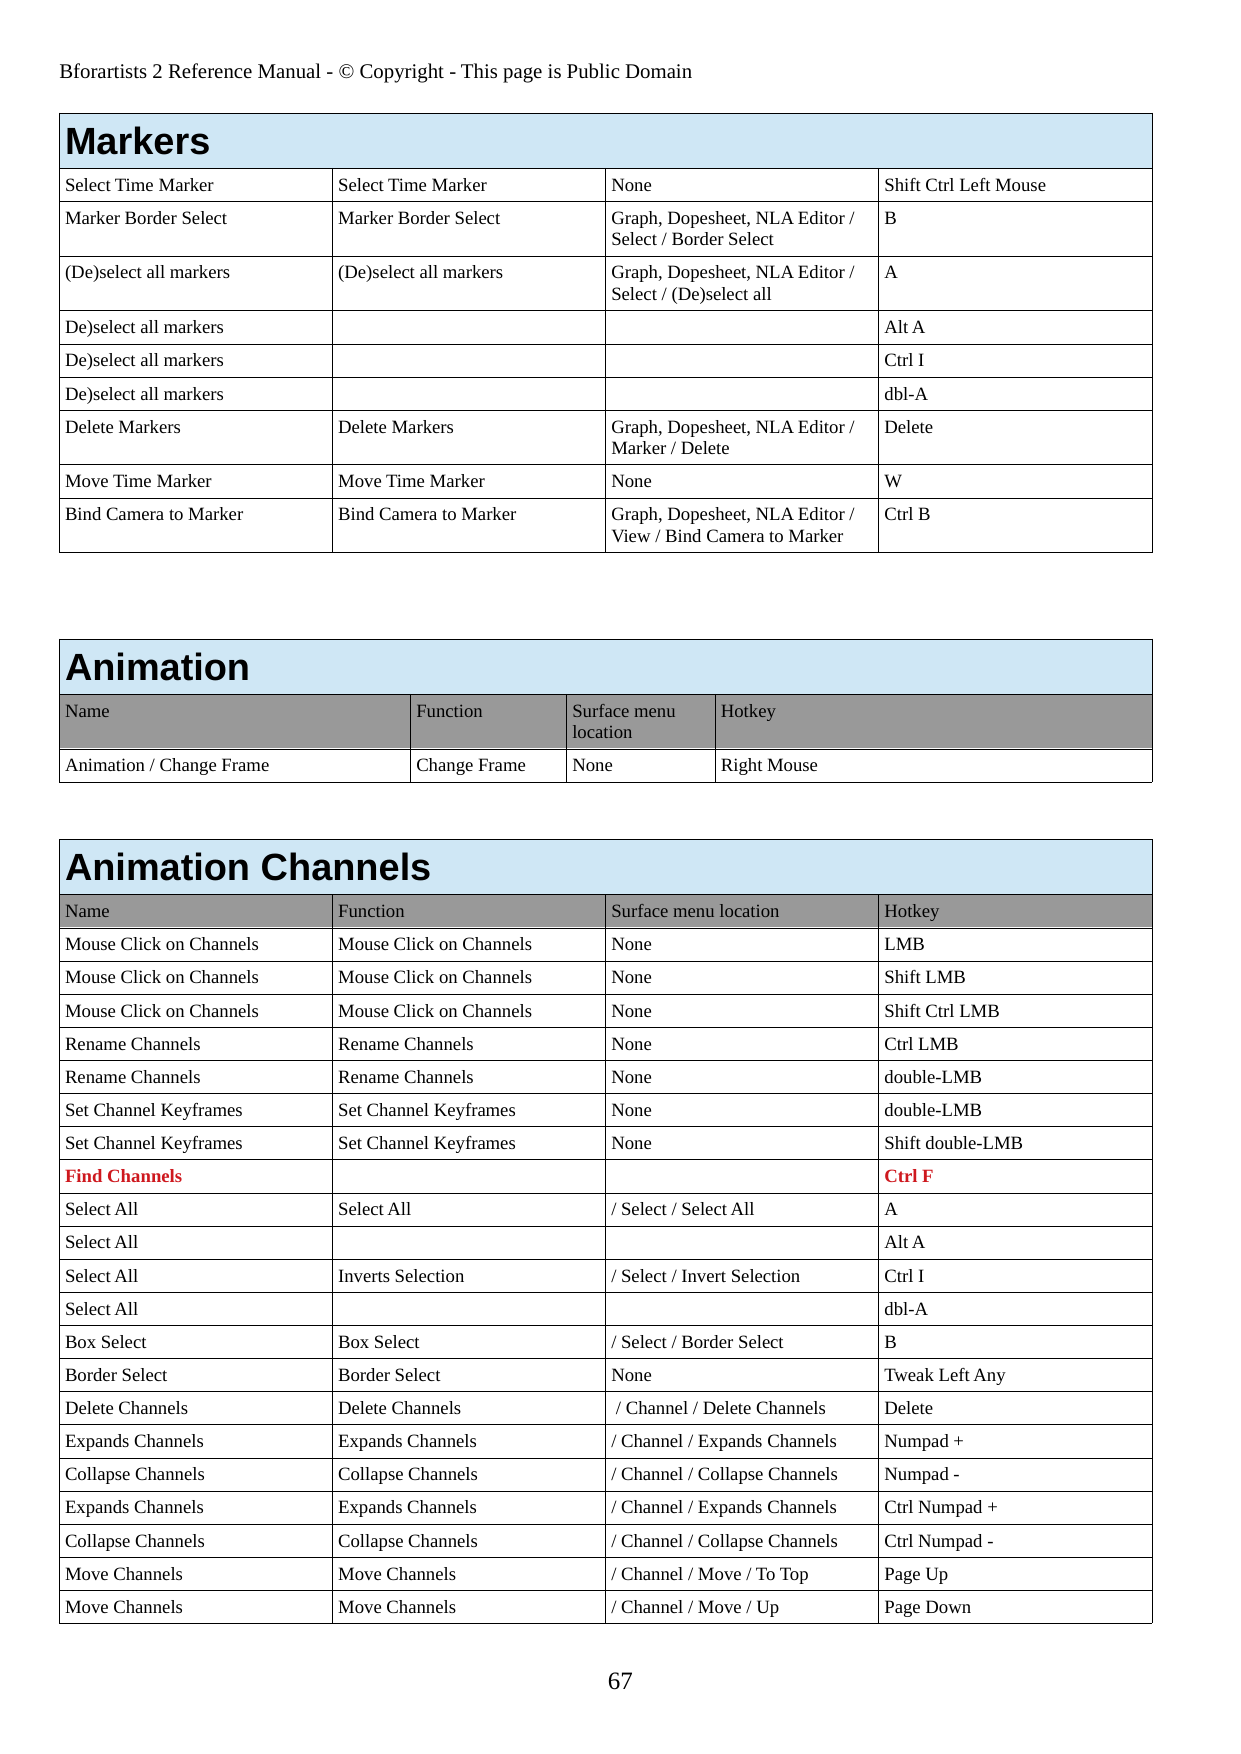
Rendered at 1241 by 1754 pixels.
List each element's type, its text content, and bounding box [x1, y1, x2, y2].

table_cell Select Time Marker [60, 169, 332, 201]
table_cell LMB [879, 929, 1152, 961]
table_cell Ctrl B [879, 499, 1152, 552]
table_cell De)select all markers [60, 378, 332, 410]
table_cell Select All [60, 1293, 332, 1325]
table_cell Box Select [60, 1326, 332, 1358]
table_cell Mouse Click on Channels [60, 962, 332, 994]
table_cell / Channel / Collapse Channels [606, 1525, 878, 1557]
table_cell / Channel / Expands Channels [606, 1425, 878, 1457]
table_cell (De)select all markers [60, 257, 332, 310]
table_cell Delete [879, 411, 1152, 464]
table_cell None [606, 995, 878, 1027]
table_cell Border Select [60, 1359, 332, 1391]
table_cell Rename Channels [333, 1028, 605, 1060]
table_cell Delete Markers [333, 411, 605, 464]
table_cell [333, 1227, 605, 1259]
table_cell dbl-A [879, 378, 1152, 410]
table_cell [606, 345, 878, 377]
table_cell None [567, 750, 715, 782]
table_cell De)select all markers [60, 311, 332, 343]
table_cell Function [411, 695, 566, 748]
table_cell Bind Camera to Marker [60, 499, 332, 552]
table_cell Set Channel Keyframes [333, 1094, 605, 1126]
table_cell None [606, 929, 878, 961]
table_cell Expands Channels [333, 1492, 605, 1524]
table_cell Marker Border Select [60, 202, 332, 256]
table_cell Delete [879, 1392, 1152, 1424]
table_cell Ctrl LMB [879, 1028, 1152, 1060]
table_cell Expands Channels [60, 1425, 332, 1457]
table_cell / Channel / Collapse Channels [606, 1459, 878, 1491]
table_cell [333, 311, 605, 343]
table_cell [606, 1227, 878, 1259]
table_cell None [606, 1061, 878, 1093]
table_cell Mouse Click on Channels [333, 929, 605, 961]
table_cell A [879, 257, 1152, 310]
table_cell [606, 1160, 878, 1192]
table_cell None [606, 169, 878, 201]
table_cell None [606, 465, 878, 497]
table_cell Marker Border Select [333, 202, 605, 256]
table_cell Numpad - [879, 1459, 1152, 1491]
table_cell / Channel / Move / To Top [606, 1558, 878, 1590]
table_cell Expands Channels [60, 1492, 332, 1524]
table_cell Ctrl Numpad - [879, 1525, 1152, 1557]
table_cell A [879, 1194, 1152, 1226]
table_cell [333, 345, 605, 377]
table_cell None [606, 1094, 878, 1126]
table_cell (De)select all markers [333, 257, 605, 310]
table_cell Mouse Click on Channels [60, 929, 332, 961]
table_cell Alt A [879, 311, 1152, 343]
table_cell [333, 1160, 605, 1192]
table_cell Ctrl I [879, 345, 1152, 377]
table_cell Shift Ctrl Left Mouse [879, 169, 1152, 201]
table_cell Animation / Change Frame [60, 750, 410, 782]
table_cell Select Time Marker [333, 169, 605, 201]
table_cell Change Frame [411, 750, 566, 782]
table_cell Inverts Selection [333, 1260, 605, 1292]
table_cell Delete Markers [60, 411, 332, 464]
table_cell Select All [60, 1194, 332, 1226]
table_cell Tweak Left Any [879, 1359, 1152, 1391]
table_cell Mouse Click on Channels [333, 995, 605, 1027]
table_cell Border Select [333, 1359, 605, 1391]
table_cell Move Channels [60, 1591, 332, 1623]
table_cell / Channel / Move / Up [606, 1591, 878, 1623]
table_cell Set Channel Keyframes [60, 1094, 332, 1126]
table_cell Move Channels [333, 1591, 605, 1623]
table_cell W [879, 465, 1152, 497]
table_cell double-LMB [879, 1061, 1152, 1093]
table_cell Select All [60, 1260, 332, 1292]
table_cell Hotkey [716, 695, 1152, 748]
table_cell Surface menu location [606, 895, 878, 927]
table_cell Page Up [879, 1558, 1152, 1590]
table_cell Move Channels [333, 1558, 605, 1590]
table_cell Select All [333, 1194, 605, 1226]
table_cell / Select / Border Select [606, 1326, 878, 1358]
table_cell [333, 1293, 605, 1325]
table_cell Function [333, 895, 605, 927]
table_cell Collapse Channels [60, 1525, 332, 1557]
table_cell [606, 311, 878, 343]
table_cell Mouse Click on Channels [60, 995, 332, 1027]
table_cell Rename Channels [60, 1028, 332, 1060]
table_cell / Select / Invert Selection [606, 1260, 878, 1292]
table_cell Set Channel Keyframes [60, 1127, 332, 1159]
table_cell Collapse Channels [333, 1525, 605, 1557]
table_cell Right Mouse [716, 750, 1152, 782]
table_cell Graph, Dopesheet, NLA Editor / Marker / Delete [606, 411, 878, 464]
table_cell Shift LMB [879, 962, 1152, 994]
table_cell double-LMB [879, 1094, 1152, 1126]
table_cell None [606, 962, 878, 994]
table_cell Collapse Channels [333, 1459, 605, 1491]
table_cell Box Select [333, 1326, 605, 1358]
table_cell Rename Channels [333, 1061, 605, 1093]
table_cell Page Down [879, 1591, 1152, 1623]
table_cell Alt A [879, 1227, 1152, 1259]
table_cell Move Time Marker [60, 465, 332, 497]
table_cell Shift double-LMB [879, 1127, 1152, 1159]
table_cell Shift Ctrl LMB [879, 995, 1152, 1027]
table_cell B [879, 1326, 1152, 1358]
table_cell Move Time Marker [333, 465, 605, 497]
table_cell Bind Camera to Marker [333, 499, 605, 552]
table_cell Ctrl F [879, 1160, 1152, 1192]
table_cell Numpad + [879, 1425, 1152, 1457]
table_cell Graph, Dopesheet, NLA Editor / Select / (De)select all [606, 257, 878, 310]
table_cell Ctrl I [879, 1260, 1152, 1292]
table_cell Delete Channels [60, 1392, 332, 1424]
table_cell / Channel / Expands Channels [606, 1492, 878, 1524]
table_cell None [606, 1028, 878, 1060]
table_cell Graph, Dopesheet, NLA Editor / Select / Border Select [606, 202, 878, 256]
table_cell Surface menu location [567, 695, 715, 748]
table_cell B [879, 202, 1152, 256]
table_cell De)select all markers [60, 345, 332, 377]
table_cell None [606, 1127, 878, 1159]
table_cell Find Channels [60, 1160, 332, 1192]
table_cell Select All [60, 1227, 332, 1259]
table_cell Rename Channels [60, 1061, 332, 1093]
table_cell None [606, 1359, 878, 1391]
table_cell [606, 1293, 878, 1325]
table_header Markers [60, 114, 1152, 168]
table_cell Set Channel Keyframes [333, 1127, 605, 1159]
table_cell Mouse Click on Channels [333, 962, 605, 994]
table_cell / Channel / Delete Channels [606, 1392, 878, 1424]
table_cell Delete Channels [333, 1392, 605, 1424]
table_header Animation [60, 640, 1152, 694]
table_cell Collapse Channels [60, 1459, 332, 1491]
table_cell dbl-A [879, 1293, 1152, 1325]
table_cell Name [60, 695, 410, 748]
table_cell Name [60, 895, 332, 927]
table_cell Graph, Dopesheet, NLA Editor / View / Bind Camera to Marker [606, 499, 878, 552]
table_cell [333, 378, 605, 410]
table_cell / Select / Select All [606, 1194, 878, 1226]
table_cell Expands Channels [333, 1425, 605, 1457]
table_cell Ctrl Numpad + [879, 1492, 1152, 1524]
table_header Animation Channels [60, 840, 1152, 894]
table_cell Hotkey [879, 895, 1152, 927]
table_cell Move Channels [60, 1558, 332, 1590]
table_cell [606, 378, 878, 410]
